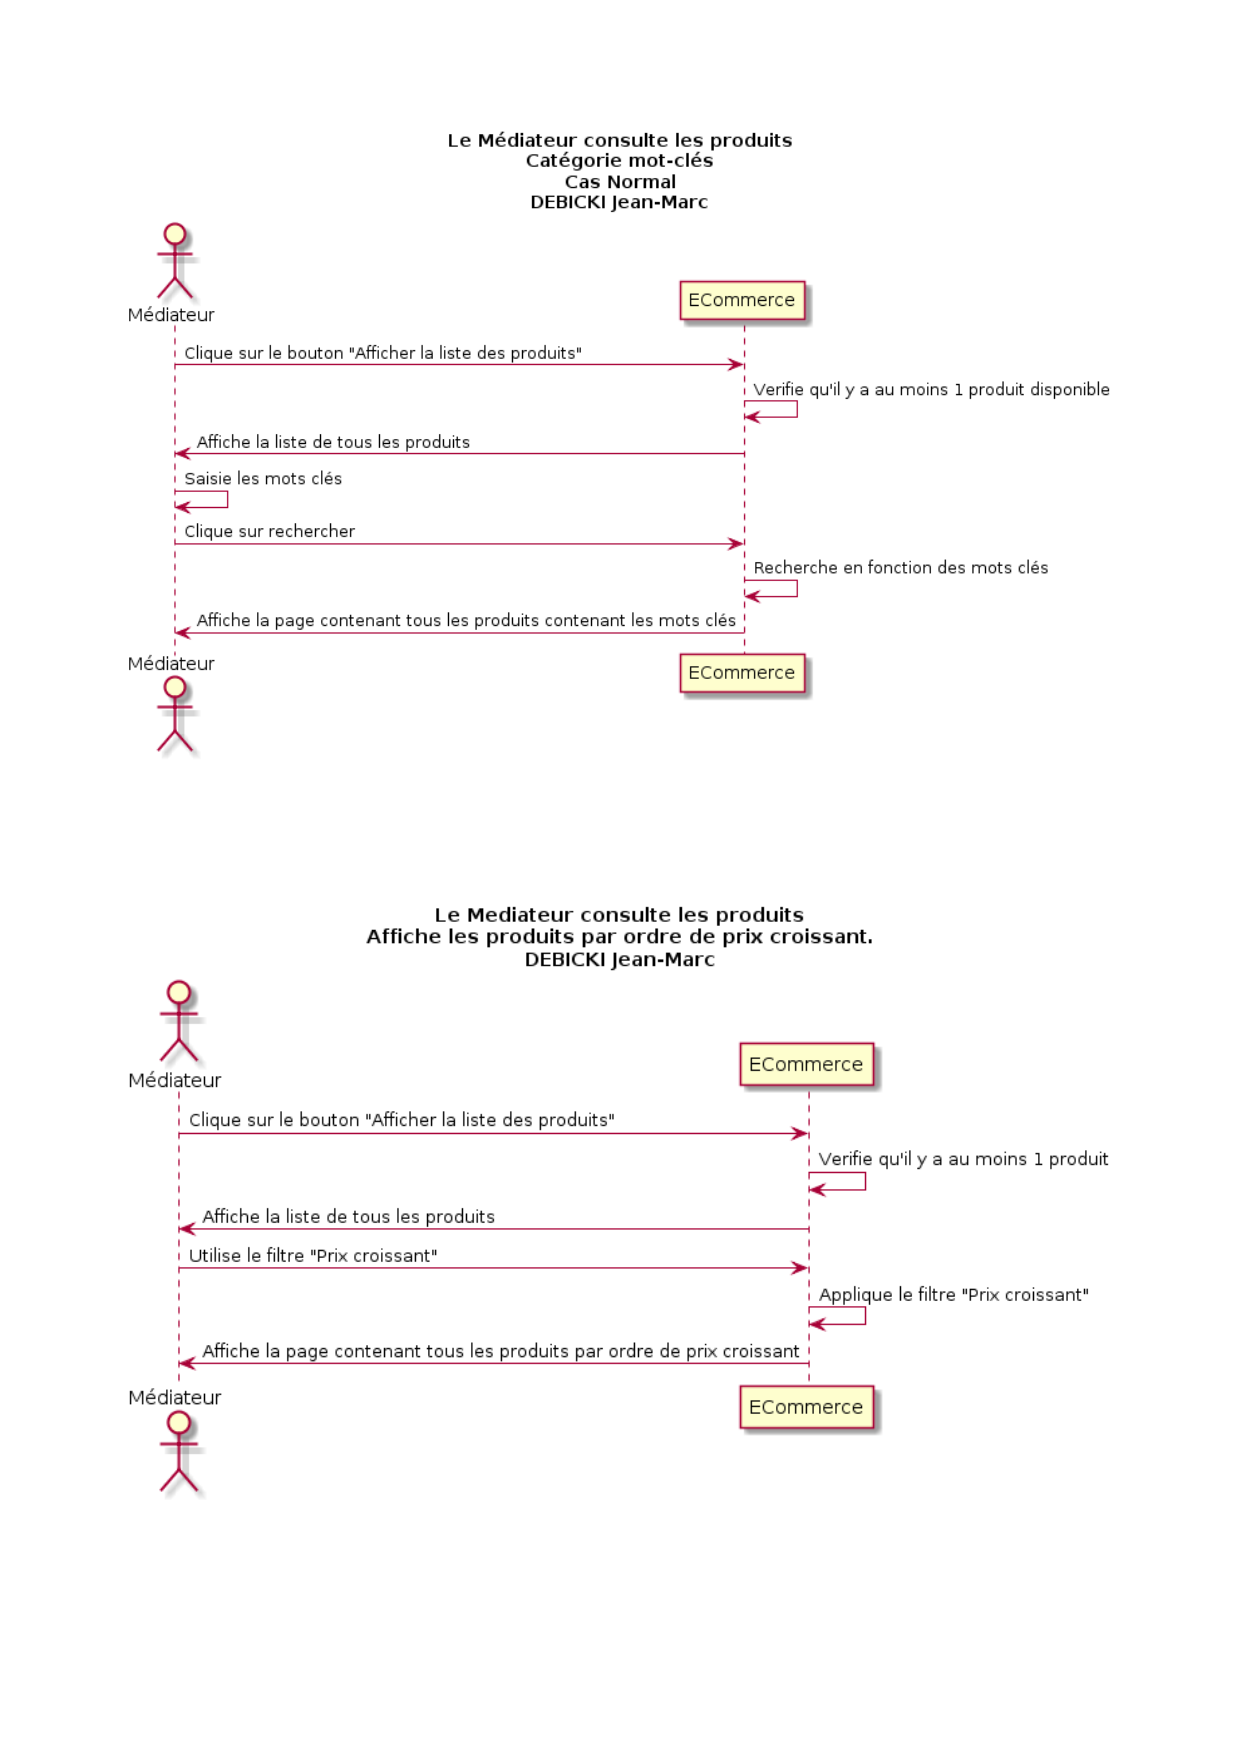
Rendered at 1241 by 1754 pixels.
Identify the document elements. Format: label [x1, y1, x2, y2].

picture [118, 891, 1123, 1504]
picture [118, 118, 1123, 763]
